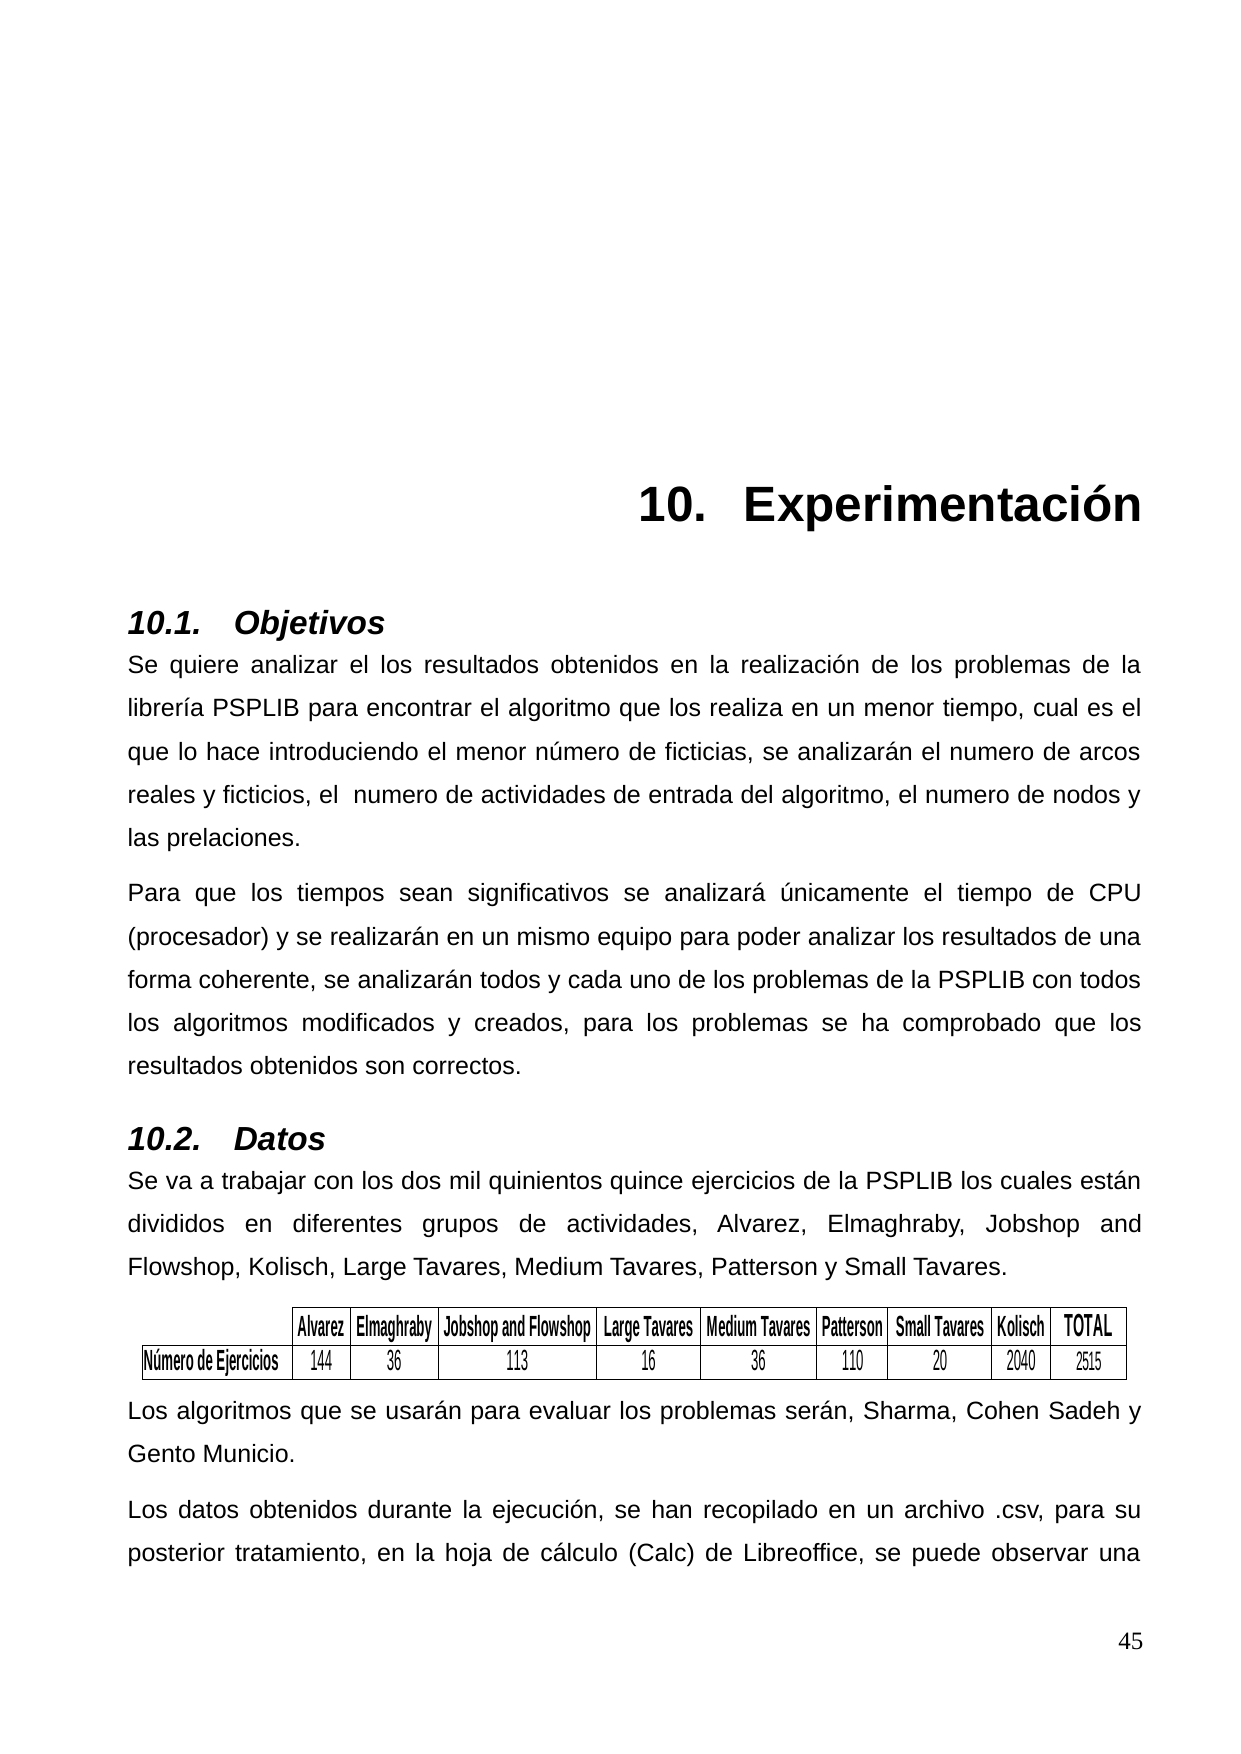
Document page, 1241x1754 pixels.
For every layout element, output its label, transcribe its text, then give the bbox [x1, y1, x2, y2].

text Se va a trabajar con los dos mil quinientos quince ejercicios de la PSPLIB los cuales están divididos en diferentes grupos de actividades, Alvarez, Elmaghraby, Jobshop and Flowshop, Kolisch, Large Tavares, Medium Tavares, Patterson y Small Tavares. [127, 1166, 1143, 1281]
text Los datos obtenidos durante la ejecución, se han recopilado en un archivo .csv, para su posterior tratamiento, en la hoja de cálculo (Calc) de Libreoffice, se puede observar una [127, 1495, 1143, 1567]
text Para que los tiempos sean significativos se analizará únicamente el tiempo de CPU (procesador) y se realizarán en un mismo equipo para poder analizar los resultados de una forma coherente, se analizarán todos y cada uno de los problemas de la PSPLIB con todos los algoritmos modificados y creados, para los problemas se ha comprobado que los resultados obtenidos son correctos. [127, 878, 1143, 1080]
subtitle Datos [127, 1118, 1143, 1157]
text Los algoritmos que se usarán para evaluar los problemas serán, Sharma, Cohen Sadeh y Gento Municio. [127, 1308, 1143, 1468]
text Se quiere analizar el los resultados obtenidos en la realización de los problemas de la librería PSPLIB para encontrar el algoritmo que los realiza en un menor tiempo, cual es el que lo hace introduciendo el menor número de ficticias, se analizarán el numero de arcos reales y ficticios, el numero de actividades de entrada del algoritmo, el numero de nodos y las prelaciones. [127, 650, 1143, 852]
subtitle Experimentación [127, 475, 1143, 532]
subtitle Objetivos [127, 603, 1143, 641]
